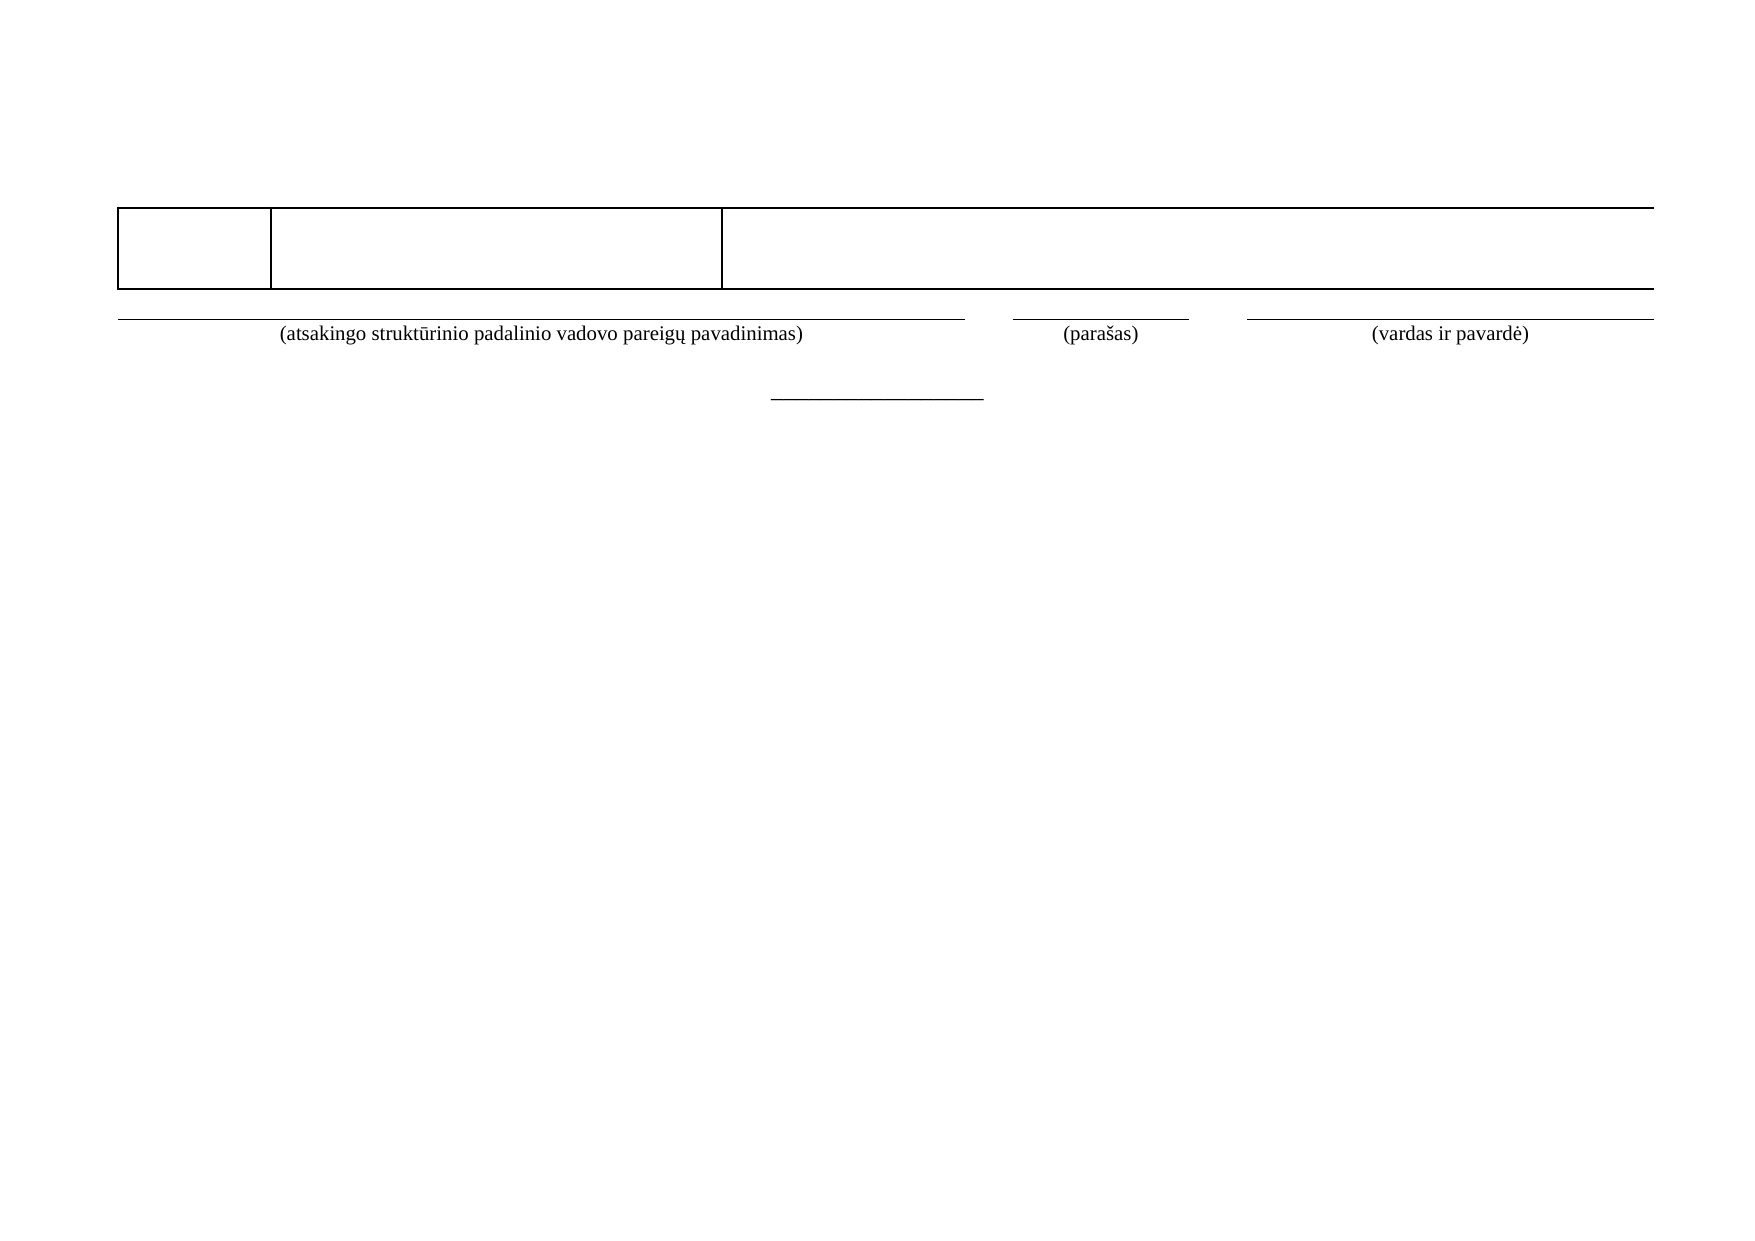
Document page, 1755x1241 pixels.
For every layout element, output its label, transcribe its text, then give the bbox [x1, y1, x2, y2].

table_cell [272, 209, 721, 288]
table_header [1189, 319, 1247, 345]
table_cell [119, 209, 270, 288]
table_header [965, 319, 1013, 345]
table_header (vardas ir pavardė) [1247, 320, 1653, 345]
table_header (parašas) [1013, 320, 1188, 345]
text _________________ [118, 374, 1636, 403]
table_header (atsakingo struktūrinio padalinio vadovo pareigų pavadinimas) [118, 320, 964, 345]
table_cell [723, 209, 1653, 288]
